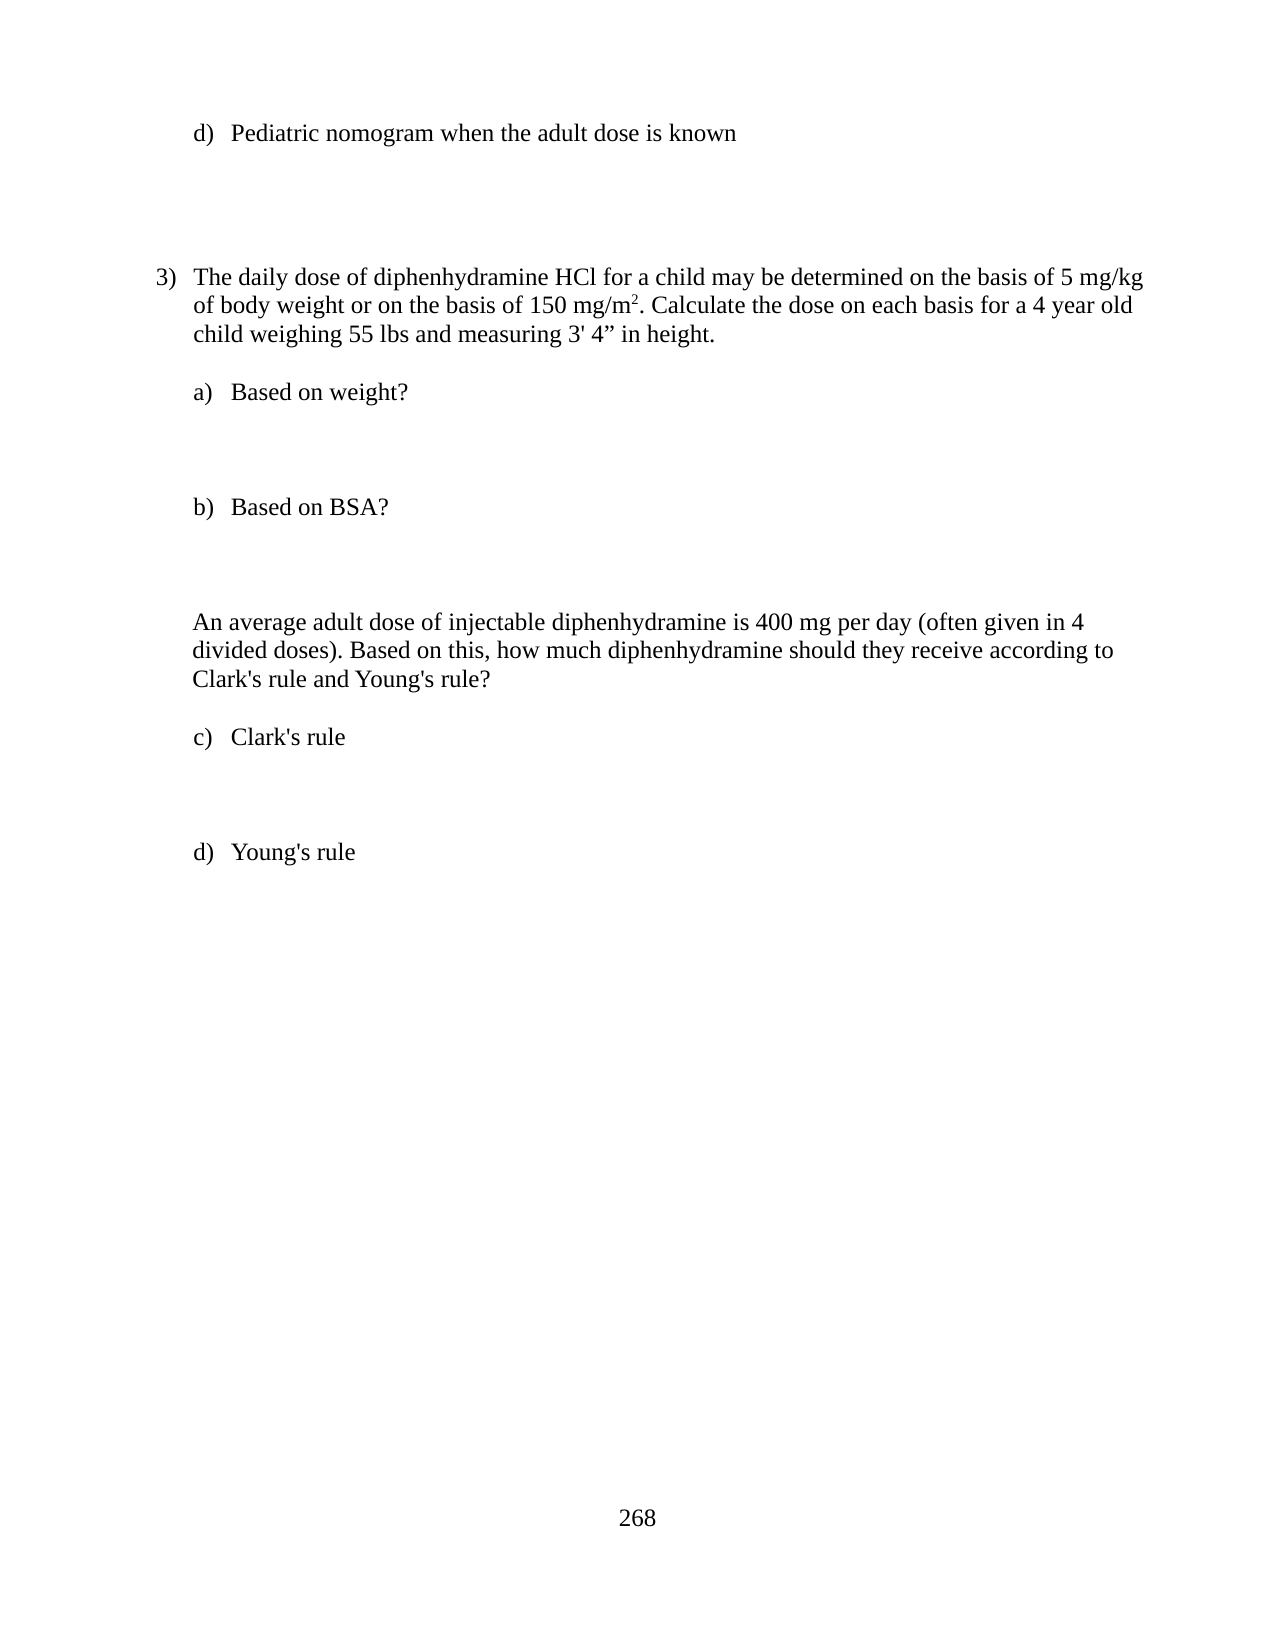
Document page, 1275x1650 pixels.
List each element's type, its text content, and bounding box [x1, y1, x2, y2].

list Based on weight? [193, 377, 1157, 406]
list Young's rule [193, 837, 1157, 866]
list Based on BSA? [193, 492, 1157, 521]
list Clark's rule [193, 722, 1157, 751]
text An average adult dose of injectable diphenhydramine is 400 mg per day (often given in 4 divided doses). Based on this, how much diphenhydramine should they receive according to Clark's rule and Young's rule? [192, 607, 1157, 693]
list The daily dose of diphenhydramine HCl for a child may be determined on the basis of 5 mg/kg of body weight or on the basis of 150 mg/m2. Calculate the dose on each basis for a 4 year old child weighing 55 lbs and measuring 3' 4” in height. [156, 262, 1157, 348]
list Pediatric nomogram when the adult dose is known [193, 118, 1157, 147]
